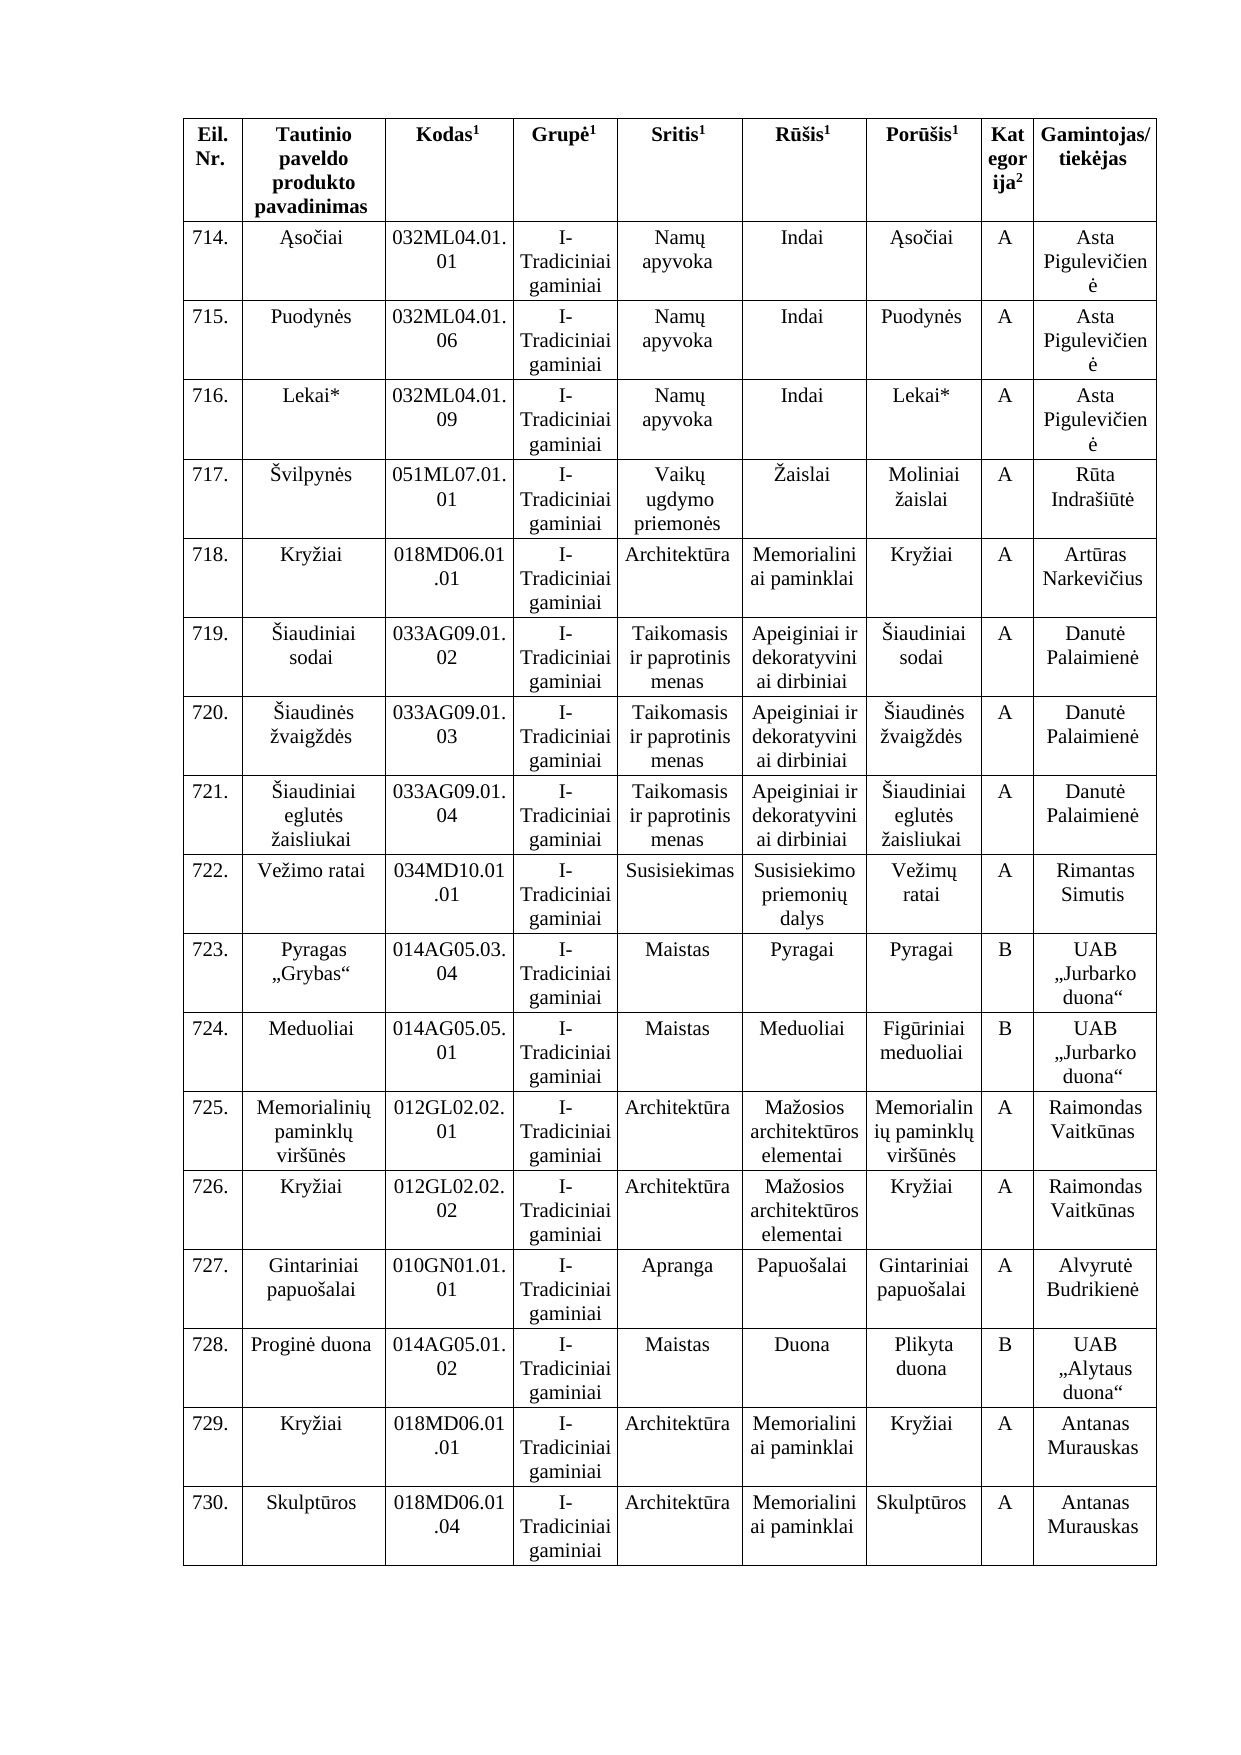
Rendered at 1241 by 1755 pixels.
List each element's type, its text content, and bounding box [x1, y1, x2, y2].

table_cell Duona [743, 1329, 866, 1407]
table_cell Pyragas „Grybas“ [243, 934, 385, 1012]
table_cell A [982, 855, 1033, 933]
table_cell Namų apyvoka [618, 301, 742, 379]
table_cell Indai [743, 301, 866, 379]
table_cell Rimantas Simutis [1034, 855, 1156, 933]
table_cell Taikomasis ir paprotinis menas [618, 697, 742, 775]
table_cell 729. [184, 1408, 242, 1486]
table_cell 726. [184, 1171, 242, 1249]
table_cell Namų apyvoka [618, 222, 742, 300]
table_cell B [982, 1013, 1033, 1091]
table_cell A [982, 1092, 1033, 1170]
table_cell Architektūra [618, 1092, 742, 1170]
table_cell 727. [184, 1250, 242, 1328]
table_cell UAB „Jurbarko duona“ [1034, 1013, 1156, 1091]
table_cell I-Tradiciniai gaminiai [514, 1408, 617, 1486]
table_cell 018MD06.01.01 [386, 539, 513, 617]
table_cell Asta Pigulevičienė [1034, 222, 1156, 300]
table_header Rūšis1 [743, 119, 866, 221]
table_cell Mažosios architektūros elementai [743, 1092, 866, 1170]
table_cell 018MD06.01.04 [386, 1487, 513, 1565]
table_cell 715. [184, 301, 242, 379]
table_cell Šiaudinės žvaigždės [867, 697, 981, 775]
table_cell I-Tradiciniai gaminiai [514, 1171, 617, 1249]
table_cell Danutė Palaimienė [1034, 697, 1156, 775]
table_cell A [982, 618, 1033, 696]
table_cell 721. [184, 776, 242, 854]
table_cell Memorialinių paminklų viršūnės [243, 1092, 385, 1170]
table_cell A [982, 776, 1033, 854]
table_cell 714. [184, 222, 242, 300]
table_cell Skulptūros [867, 1487, 981, 1565]
table_cell Apeiginiai ir dekoratyviniai dirbiniai [743, 618, 866, 696]
table_cell Vežimų ratai [867, 855, 981, 933]
table_cell A [982, 301, 1033, 379]
table_cell Taikomasis ir paprotinis menas [618, 776, 742, 854]
table_cell 718. [184, 539, 242, 617]
table_cell 018MD06.01.01 [386, 1408, 513, 1486]
table_cell Šiaudinės žvaigždės [243, 697, 385, 775]
table_cell Danutė Palaimienė [1034, 776, 1156, 854]
table_cell Rūta Indrašiūtė [1034, 460, 1156, 537]
table_cell Apeiginiai ir dekoratyviniai dirbiniai [743, 776, 866, 854]
table_cell Puodynės [867, 301, 981, 379]
table_cell Artūras Narkevičius [1034, 539, 1156, 617]
table_cell Memorialiniai paminklai [743, 1408, 866, 1486]
table_cell Lekai* [867, 380, 981, 458]
table_cell Maistas [618, 1013, 742, 1091]
table_cell Meduoliai [743, 1013, 866, 1091]
table_cell Skulptūros [243, 1487, 385, 1565]
table_cell Alvyrutė Budrikienė [1034, 1250, 1156, 1328]
table_cell Šiaudiniai sodai [867, 618, 981, 696]
table_cell 012GL02.02.01 [386, 1092, 513, 1170]
table_cell I-Tradiciniai gaminiai [514, 1329, 617, 1407]
table_cell Danutė Palaimienė [1034, 618, 1156, 696]
table_cell Lekai* [243, 380, 385, 458]
table_cell Namų apyvoka [618, 380, 742, 458]
table_cell Šiaudiniai eglutės žaisliukai [243, 776, 385, 854]
table_cell A [982, 1250, 1033, 1328]
table_cell 032ML04.01.06 [386, 301, 513, 379]
table_header Kategorija2 [982, 119, 1033, 221]
table_cell Pyragai [867, 934, 981, 1012]
table_cell Memorialinių paminklų viršūnės [867, 1092, 981, 1170]
table_cell 724. [184, 1013, 242, 1091]
table_header Porūšis1 [867, 119, 981, 221]
table_cell Raimondas Vaitkūnas [1034, 1171, 1156, 1249]
table_cell 012GL02.02.02 [386, 1171, 513, 1249]
table_header Eil. Nr. [184, 119, 242, 221]
table_cell A [982, 1487, 1033, 1565]
table_cell Asta Pigulevičienė [1034, 380, 1156, 458]
table_cell Maistas [618, 1329, 742, 1407]
table_cell 014AG05.01.02 [386, 1329, 513, 1407]
table_cell Puodynės [243, 301, 385, 379]
table_header Kodas1 [386, 119, 513, 221]
table_cell 728. [184, 1329, 242, 1407]
table_cell Mažosios architektūros elementai [743, 1171, 866, 1249]
table_cell Švilpynės [243, 460, 385, 537]
table_cell Kryžiai [867, 539, 981, 617]
table_cell Moliniai žaislai [867, 460, 981, 537]
table_cell Kryžiai [243, 1171, 385, 1249]
table_cell A [982, 460, 1033, 537]
table_cell Susisiekimas [618, 855, 742, 933]
table_header Tautinio paveldo produkto pavadinimas [243, 119, 385, 221]
table_cell I-Tradiciniai gaminiai [514, 222, 617, 300]
table_cell Architektūra [618, 1487, 742, 1565]
table_cell A [982, 380, 1033, 458]
table_cell I-Tradiciniai gaminiai [514, 1487, 617, 1565]
table_cell I-Tradiciniai gaminiai [514, 776, 617, 854]
table_cell Apranga [618, 1250, 742, 1328]
table_cell Kryžiai [243, 539, 385, 617]
table_header Sritis1 [618, 119, 742, 221]
table_cell 014AG05.03.04 [386, 934, 513, 1012]
table_cell 722. [184, 855, 242, 933]
table_cell Apeiginiai ir dekoratyviniai dirbiniai [743, 697, 866, 775]
table_cell Raimondas Vaitkūnas [1034, 1092, 1156, 1170]
table_cell 033AG09.01.03 [386, 697, 513, 775]
table_cell 723. [184, 934, 242, 1012]
table_cell I-Tradiciniai gaminiai [514, 380, 617, 458]
table_cell Plikyta duona [867, 1329, 981, 1407]
table_cell Figūriniai meduoliai [867, 1013, 981, 1091]
table_cell Kryžiai [867, 1408, 981, 1486]
table_cell I-Tradiciniai gaminiai [514, 1092, 617, 1170]
table_cell 730. [184, 1487, 242, 1565]
table_cell Indai [743, 222, 866, 300]
table_cell 033AG09.01.04 [386, 776, 513, 854]
table_cell Šiaudiniai sodai [243, 618, 385, 696]
table_cell Memorialiniai paminklai [743, 1487, 866, 1565]
table_cell 014AG05.05.01 [386, 1013, 513, 1091]
table_cell Maistas [618, 934, 742, 1012]
table_cell Taikomasis ir paprotinis menas [618, 618, 742, 696]
table_cell I-Tradiciniai gaminiai [514, 618, 617, 696]
table_cell Architektūra [618, 1408, 742, 1486]
table_cell I-Tradiciniai gaminiai [514, 1250, 617, 1328]
table_cell Šiaudiniai eglutės žaisliukai [867, 776, 981, 854]
table_cell Proginė duona [243, 1329, 385, 1407]
table_cell I-Tradiciniai gaminiai [514, 539, 617, 617]
table_cell Žaislai [743, 460, 866, 537]
table_cell Vežimo ratai [243, 855, 385, 933]
table_cell Architektūra [618, 1171, 742, 1249]
table_cell Kryžiai [243, 1408, 385, 1486]
table_cell A [982, 697, 1033, 775]
table_cell Gintariniai papuošalai [243, 1250, 385, 1328]
table_cell 033AG09.01.02 [386, 618, 513, 696]
table_cell Memorialiniai paminklai [743, 539, 866, 617]
table_cell I-Tradiciniai gaminiai [514, 697, 617, 775]
table_cell A [982, 539, 1033, 617]
table_cell 725. [184, 1092, 242, 1170]
table_cell Indai [743, 380, 866, 458]
table_header Gamintojas/ tiekėjas [1034, 119, 1156, 221]
table_cell Antanas Murauskas [1034, 1408, 1156, 1486]
table_cell 716. [184, 380, 242, 458]
table_cell 720. [184, 697, 242, 775]
table_cell Meduoliai [243, 1013, 385, 1091]
table_cell Papuošalai [743, 1250, 866, 1328]
table_header Grupė1 [514, 119, 617, 221]
table_cell Pyragai [743, 934, 866, 1012]
table_cell I-Tradiciniai gaminiai [514, 460, 617, 537]
table_cell UAB „Alytaus duona“ [1034, 1329, 1156, 1407]
table_cell Susisiekimo priemonių dalys [743, 855, 866, 933]
table_cell B [982, 1329, 1033, 1407]
table_cell A [982, 1171, 1033, 1249]
table_cell I-Tradiciniai gaminiai [514, 1013, 617, 1091]
table_cell Vaikų ugdymo priemonės [618, 460, 742, 537]
table_cell I-Tradiciniai gaminiai [514, 934, 617, 1012]
table_cell 034MD10.01.01 [386, 855, 513, 933]
table_cell 051ML07.01.01 [386, 460, 513, 537]
table_cell UAB „Jurbarko duona“ [1034, 934, 1156, 1012]
table_cell A [982, 222, 1033, 300]
table_cell Architektūra [618, 539, 742, 617]
table_cell 032ML04.01.09 [386, 380, 513, 458]
table_cell 010GN01.01.01 [386, 1250, 513, 1328]
table_cell Ąsočiai [243, 222, 385, 300]
table_cell Kryžiai [867, 1171, 981, 1249]
table_cell Asta Pigulevičienė [1034, 301, 1156, 379]
table_cell 719. [184, 618, 242, 696]
table_cell 032ML04.01.01 [386, 222, 513, 300]
table_cell I-Tradiciniai gaminiai [514, 301, 617, 379]
table_cell 717. [184, 460, 242, 537]
table_cell Ąsočiai [867, 222, 981, 300]
table_cell I-Tradiciniai gaminiai [514, 855, 617, 933]
table_cell Antanas Murauskas [1034, 1487, 1156, 1565]
table_cell Gintariniai papuošalai [867, 1250, 981, 1328]
table_cell A [982, 1408, 1033, 1486]
table_cell B [982, 934, 1033, 1012]
